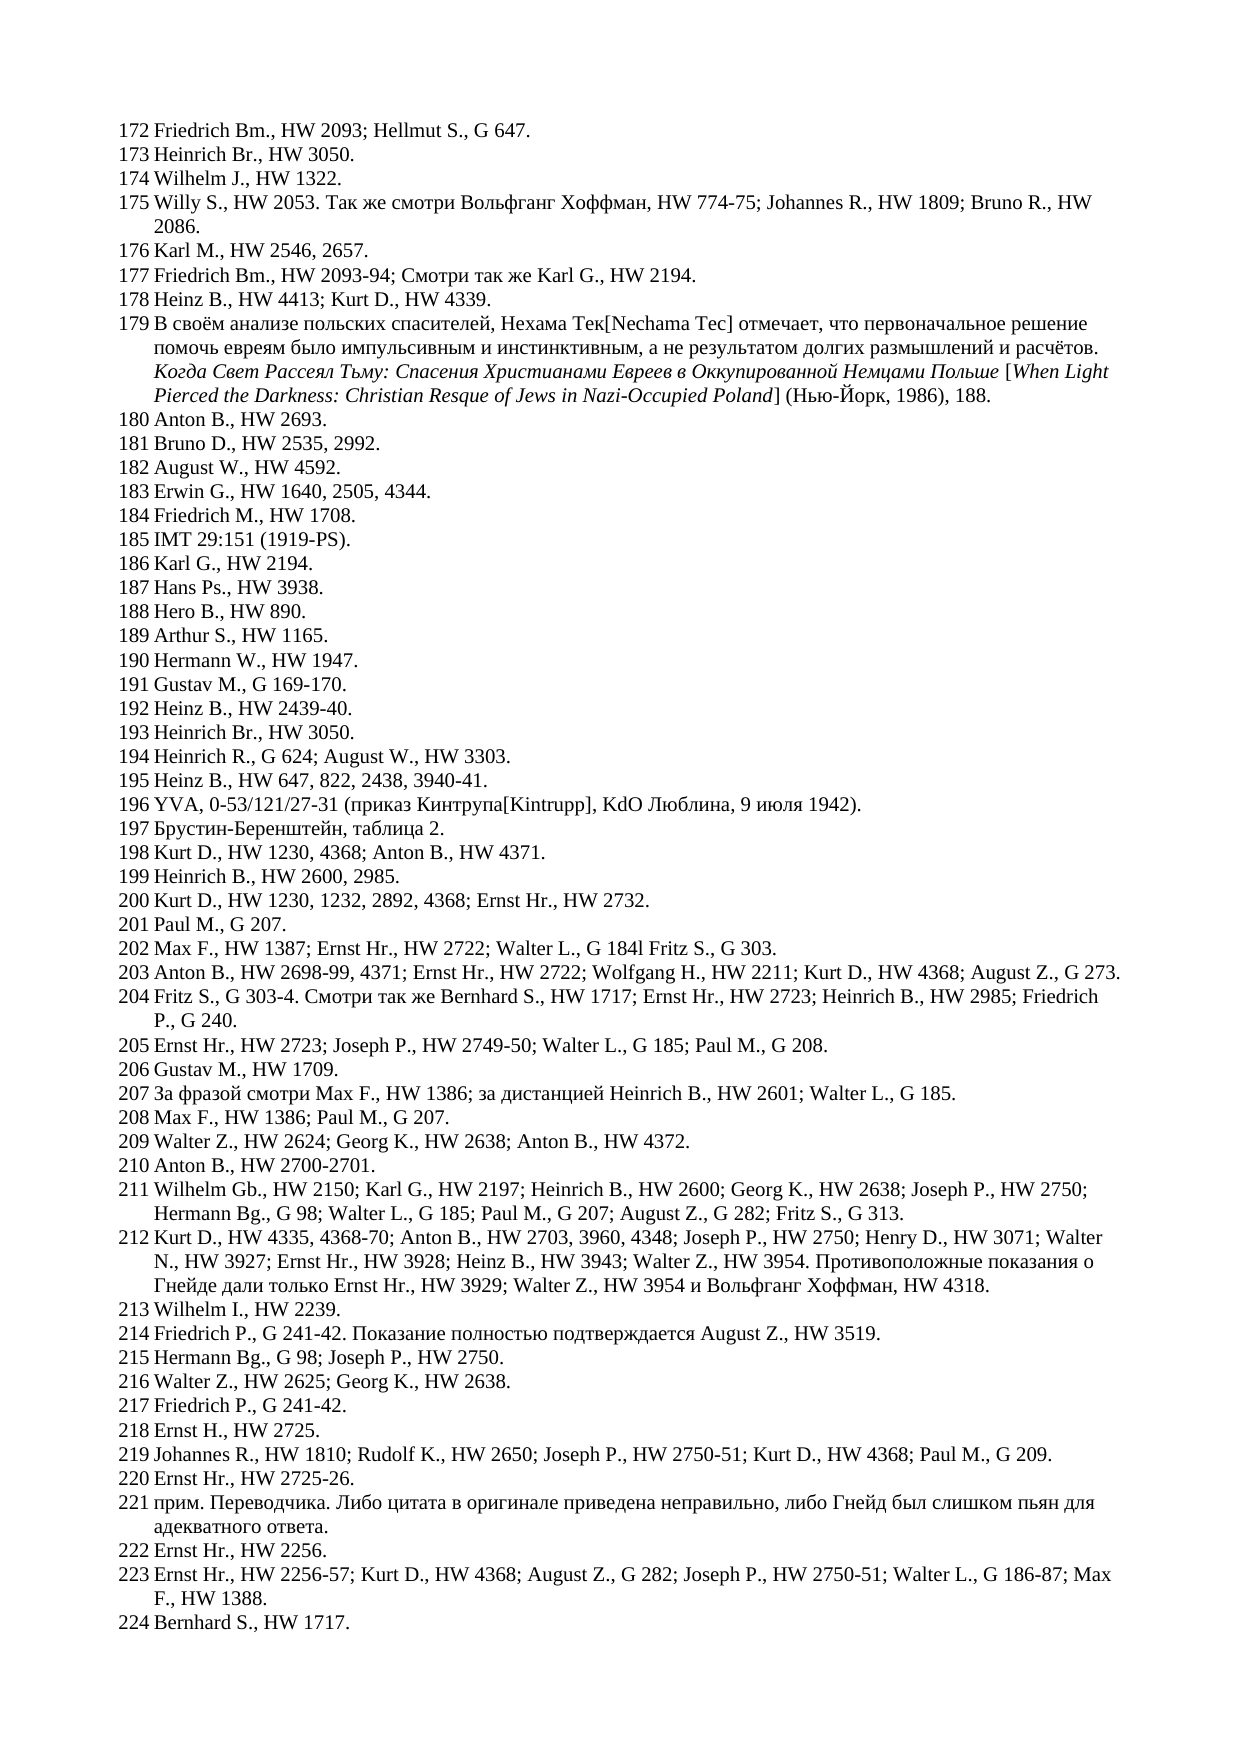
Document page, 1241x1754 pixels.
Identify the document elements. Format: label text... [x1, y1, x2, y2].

text Wilhelm I., HW 2239. [118, 1297, 1122, 1321]
text Kurt D., HW 1230, 1232, 2892, 4368; Ernst Hr., HW 2732. [118, 888, 1122, 912]
text Bernhard S., HW 1717. [118, 1610, 1122, 1634]
text Ernst Hr., HW 2256-57; Kurt D., HW 4368; August Z., G 282; Joseph P., HW 2750-51; Walter L., G 186-87; Max F., HW 1388. [118, 1562, 1122, 1610]
text Max F., HW 1386; Paul M., G 207. [118, 1105, 1122, 1129]
text YVA, 0-53/121/27-31 (приказ Кинтрупа[Kintrupp], KdO Люблина, 9 июля 1942). [118, 792, 1122, 816]
text Hero B., HW 890. [118, 599, 1122, 623]
text Heinrich Br., HW 3050. [118, 142, 1122, 166]
text Hermann W., HW 1947. [118, 647, 1122, 672]
text Paul M., G 207. [118, 912, 1122, 936]
text IMT 29:151 (1919-PS). [118, 527, 1122, 551]
text Johannes R., HW 1810; Rudolf K., HW 2650; Joseph P., HW 2750-51; Kurt D., HW 4368; Paul M., G 209. [118, 1442, 1122, 1466]
text Kurt D., HW 1230, 4368; Anton B., HW 4371. [118, 840, 1122, 864]
text Heinrich Br., HW 3050. [118, 720, 1122, 744]
text Friedrich P., G 241-42. [118, 1393, 1122, 1417]
text Hans Ps., HW 3938. [118, 575, 1122, 599]
text Heinz B., HW 4413; Kurt D., HW 4339. [118, 287, 1122, 311]
text Gustav M., HW 1709. [118, 1057, 1122, 1081]
text Max F., HW 1387; Ernst Hr., HW 2722; Walter L., G 184l Fritz S., G 303. [118, 936, 1122, 960]
text Heinrich R., G 624; August W., HW 3303. [118, 744, 1122, 768]
text August W., HW 4592. [118, 455, 1122, 479]
text Arthur S., HW 1165. [118, 623, 1122, 647]
text Walter Z., HW 2625; Georg K., HW 2638. [118, 1369, 1122, 1393]
text За фразой смотри Max F., HW 1386; за дистанцией Heinrich B., HW 2601; Walter L., G 185. [118, 1081, 1122, 1105]
text Karl M., HW 2546, 2657. [118, 238, 1122, 262]
text Fritz S., G 303-4. Смотри так же Bernhard S., HW 1717; Ernst Hr., HW 2723; Heinrich B., HW 2985; Friedrich P., G 240. [118, 984, 1122, 1032]
text Bruno D., HW 2535, 2992. [118, 431, 1122, 455]
text Gustav M., G 169-170. [118, 672, 1122, 696]
text Willy S., HW 2053. Так же смотри Вольфганг Хоффман, HW 774-75; Johannes R., HW 1809; Bruno R., HW 2086. [118, 190, 1122, 238]
text Karl G., HW 2194. [118, 551, 1122, 575]
text Ernst Hr., HW 2725-26. [118, 1466, 1122, 1490]
text Ernst Hr., HW 2723; Joseph P., HW 2749-50; Walter L., G 185; Paul M., G 208. [118, 1032, 1122, 1057]
text Heinrich B., HW 2600, 2985. [118, 864, 1122, 888]
text Friedrich P., G 241-42. Показание полностью подтверждается August Z., HW 3519. [118, 1321, 1122, 1345]
text Anton B., HW 2700-2701. [118, 1153, 1122, 1177]
text Anton B., HW 2693. [118, 407, 1122, 431]
text Kurt D., HW 4335, 4368-70; Anton B., HW 2703, 3960, 4348; Joseph P., HW 2750; Henry D., HW 3071; Walter N., HW 3927; Ernst Hr., HW 3928; Heinz B., HW 3943; Walter Z., HW 3954. Противоположные показания о Гнейде дали только Ernst Hr., HW 3929; Walter Z., HW 3954 и Вольфганг Хоффман, HW 4318. [118, 1225, 1122, 1297]
text Hermann Bg., G 98; Joseph P., HW 2750. [118, 1345, 1122, 1369]
text Heinz B., HW 2439-40. [118, 696, 1122, 720]
text Ernst H., HW 2725. [118, 1417, 1122, 1442]
text Wilhelm J., HW 1322. [118, 166, 1122, 190]
text Friedrich Bm., HW 2093; Hellmut S., G 647. [118, 118, 1122, 142]
text Wilhelm Gb., HW 2150; Karl G., HW 2197; Heinrich B., HW 2600; Georg K., HW 2638; Joseph P., HW 2750; Hermann Bg., G 98; Walter L., G 185; Paul M., G 207; August Z., G 282; Fritz S., G 313. [118, 1177, 1122, 1225]
text Walter Z., HW 2624; Georg K., HW 2638; Anton B., HW 4372. [118, 1129, 1122, 1153]
text Friedrich Bm., HW 2093-94; Смотри так же Karl G., HW 2194. [118, 262, 1122, 287]
text Ernst Hr., HW 2256. [118, 1538, 1122, 1562]
text Heinz B., HW 647, 822, 2438, 3940-41. [118, 768, 1122, 792]
text прим. Переводчика. Либо цитата в оригинале приведена неправильно, либо Гнейд был слишком пьян для адекватного ответа. [118, 1490, 1122, 1538]
text Erwin G., HW 1640, 2505, 4344. [118, 479, 1122, 503]
text Friedrich M., HW 1708. [118, 503, 1122, 527]
text В своём анализе польских спасителей, Нехама Тек[Nechama Tec] отмечает, что первоначальное решение помочь евреям было импульсивным и инстинктивным, а не результатом долгих размышлений и расчётов. Когда Свет Рассеял Тьму: Спасения Христианами Евреев в Оккупированной Немцами Польше [When Light Pierced the Darkness: Christian Resque of Jews in Nazi-Occupied Poland] (Нью-Йорк, 1986), 188. [118, 311, 1122, 407]
text Anton B., HW 2698-99, 4371; Ernst Hr., HW 2722; Wolfgang H., HW 2211; Kurt D., HW 4368; August Z., G 273. [118, 960, 1122, 984]
text Брустин-Беренштейн, таблица 2. [118, 816, 1122, 840]
